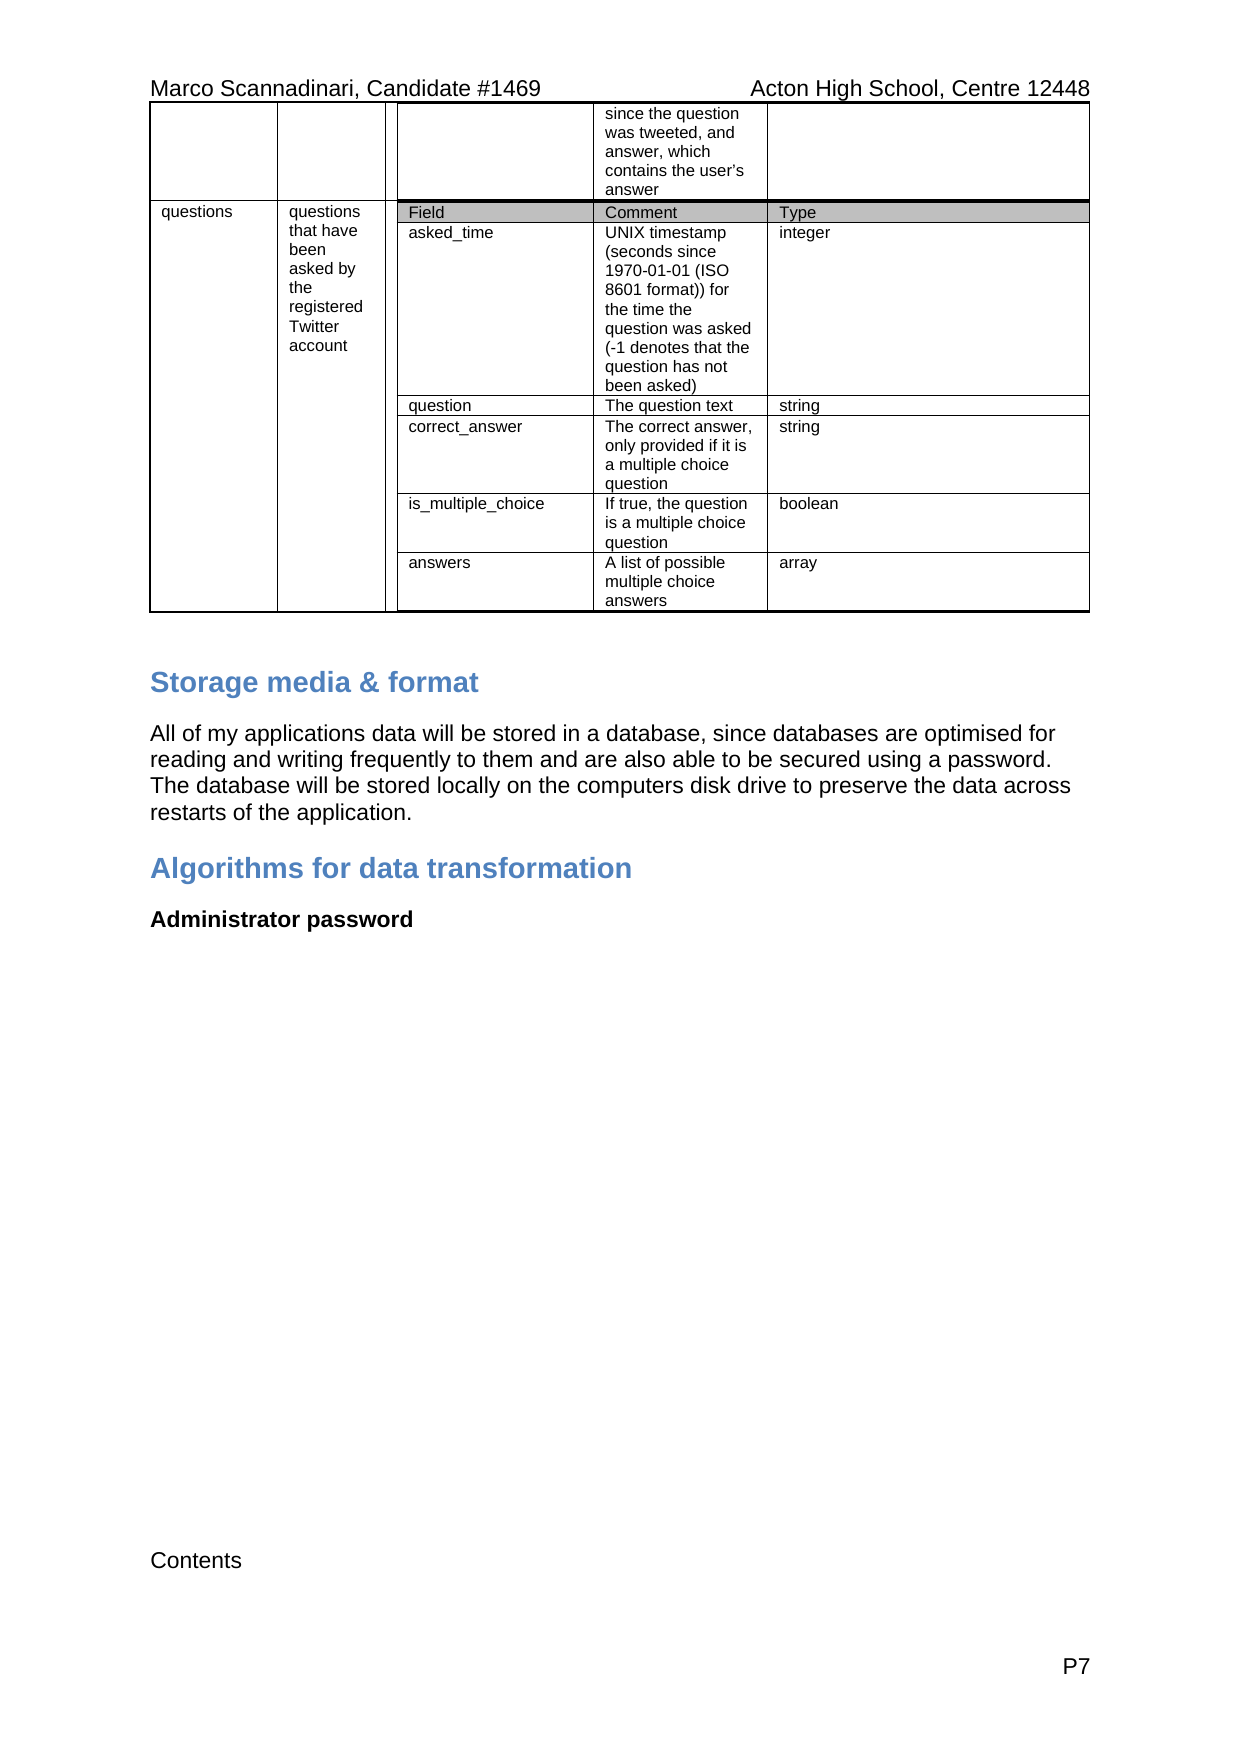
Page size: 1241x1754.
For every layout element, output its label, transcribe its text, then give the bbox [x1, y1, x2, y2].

table_cell [386, 103, 397, 200]
table_cell [398, 104, 593, 199]
table_cell correct_answer [398, 416, 593, 493]
table_cell array [768, 553, 1089, 610]
table_cell The correct answer, only provided if it is a multiple choice question [594, 416, 767, 493]
table_cell The question text [594, 396, 767, 415]
table_cell string [768, 416, 1089, 493]
table_cell string [768, 396, 1089, 415]
table_cell is_multiple_choice [398, 494, 593, 552]
table_cell [768, 104, 1089, 199]
table_cell If true, the question is a multiple choice question [594, 494, 767, 552]
table_cell question [398, 396, 593, 415]
table_cell questions [151, 201, 277, 611]
table_cell questions that have been asked by the registered Twitter account [278, 201, 385, 611]
table_cell asked_time [398, 223, 593, 395]
text Administrator password [150, 906, 1090, 932]
table_cell UNIX timestamp (seconds since 1970-01-01 (ISO 8601 format)) for the time the question was asked (-1 denotes that the question has not been asked) [594, 223, 767, 395]
table_cell [278, 103, 385, 200]
table_header Field [398, 203, 593, 222]
text All of my applications data will be stored in a database, since databases are optimised for reading and writing frequently to them and are also able to be secured using a password. The database will be stored locally on the computers disk drive to preserve the data across restarts of the application. [150, 719, 1090, 825]
subtitle Algorithms for data transformation [150, 851, 1090, 885]
table_cell boolean [768, 494, 1089, 552]
table_cell integer [768, 223, 1089, 395]
table_cell [386, 201, 397, 611]
table_header Type [768, 203, 1089, 222]
table_cell since the question was tweeted, and answer, which contains the user’s answer [594, 104, 767, 199]
table_cell [151, 103, 277, 200]
subtitle Storage media & format [150, 665, 1090, 699]
table_cell A list of possible multiple choice answers [594, 553, 767, 610]
table_cell answers [398, 553, 593, 610]
table_header Comment [594, 203, 767, 222]
